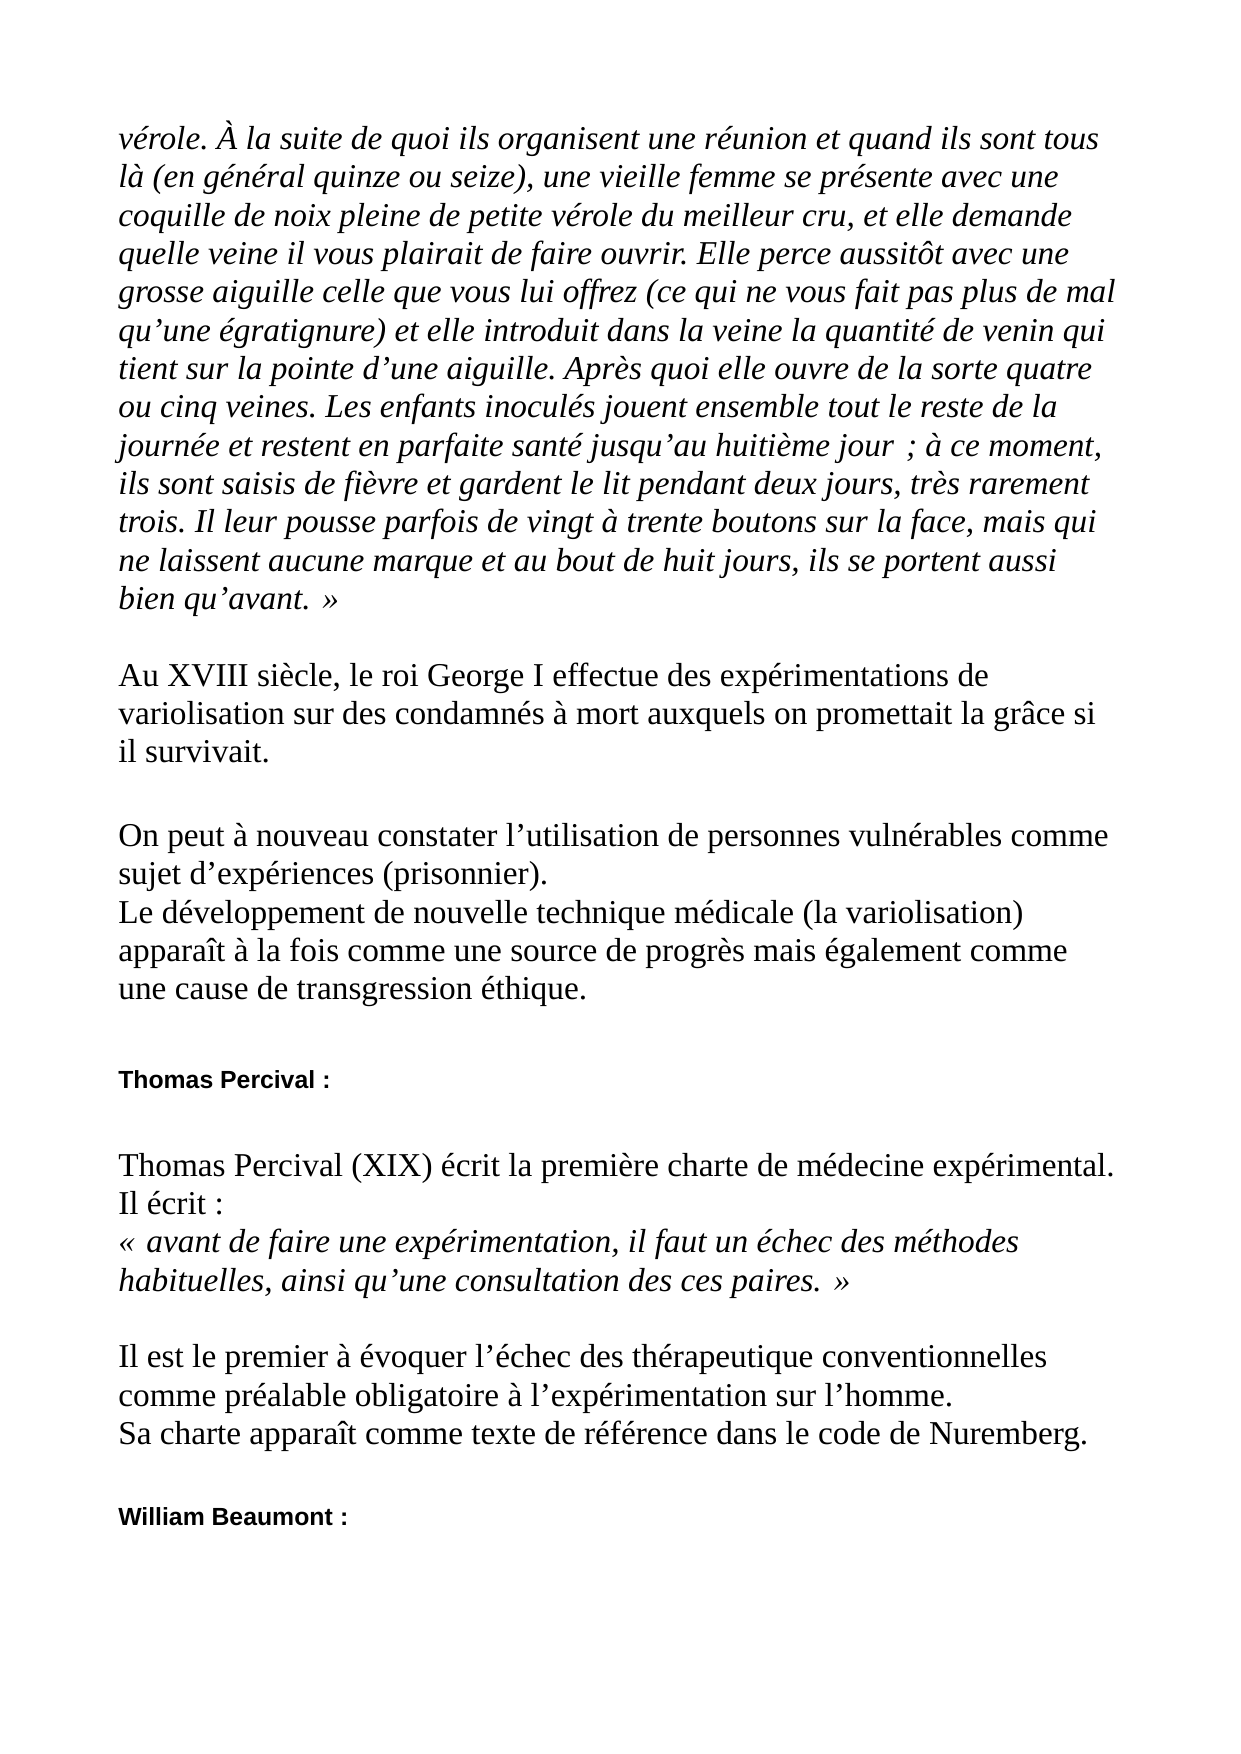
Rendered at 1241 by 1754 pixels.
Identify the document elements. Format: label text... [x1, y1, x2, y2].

text Thomas Percival (XIX) écrit la première charte de médecine expérimental. Il écrit : [118, 1145, 1122, 1222]
text Au XVIII siècle, le roi George I effectue des expérimentations de variolisation sur des condamnés à mort auxquels on promettait la grâce si il survivait. [118, 655, 1122, 770]
text vérole. À la suite de quoi ils organisent une réunion et quand ils sont tous là (en général quinze ou seize), une vieille femme se présente avec une coquille de noix pleine de petite vérole du meilleur cru, et elle demande quelle veine il vous plairait de faire ouvrir. Elle perce aussitôt avec une grosse aiguille celle que vous lui offrez (ce qui ne vous fait pas plus de mal qu’une égratignure) et elle introduit dans la veine la quantité de venin qui tient sur la pointe d’une aiguille. Après quoi elle ouvre de la sorte quatre ou cinq veines. Les enfants inoculés jouent ensemble tout le reste de la journée et restent en parfaite santé jusqu’au huitième jour ; à ce moment, ils sont saisis de fièvre et gardent le lit pendant deux jours, très rarement trois. Il leur pousse parfois de vingt à trente boutons sur la face, mais qui ne laissent aucune marque et au bout de huit jours, ils se portent aussi bien qu’avant. » [118, 118, 1122, 616]
subtitle William Beaumont : [118, 1502, 1122, 1531]
text Il est le premier à évoquer l’échec des thérapeutique conventionnelles comme préalable obligatoire à l’expérimentation sur l’homme. [118, 1337, 1122, 1413]
subtitle Thomas Percival : [118, 1065, 1122, 1093]
text Sa charte apparaît comme texte de référence dans le code de Nuremberg. [118, 1413, 1122, 1452]
text Le développement de nouvelle technique médicale (la variolisation) apparaît à la fois comme une source de progrès mais également comme une cause de transgression éthique. [118, 892, 1122, 1007]
text On peut à nouveau constater l’utilisation de personnes vulnérables comme sujet d’expériences (prisonnier). [118, 815, 1122, 892]
text « avant de faire une expérimentation, il faut un échec des méthodes habituelles, ainsi qu’une consultation des ces paires. » [118, 1222, 1122, 1298]
